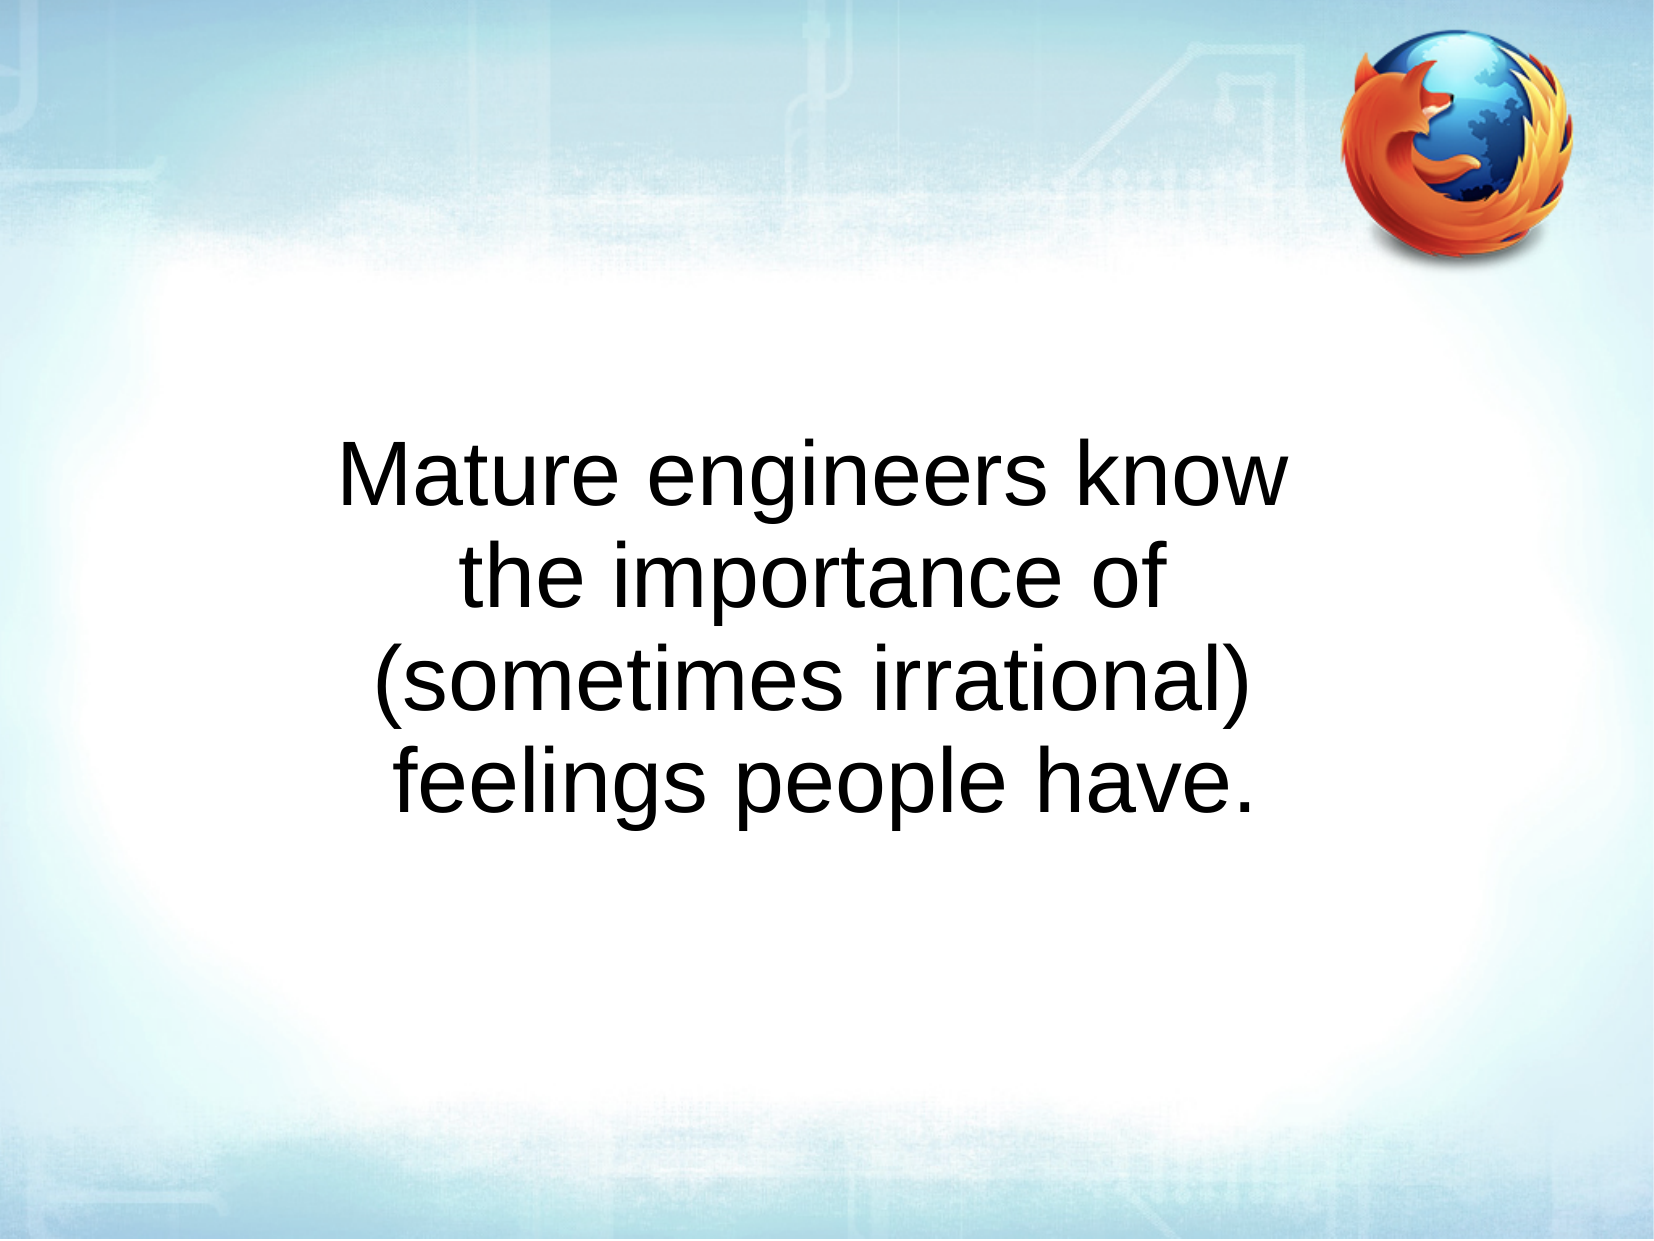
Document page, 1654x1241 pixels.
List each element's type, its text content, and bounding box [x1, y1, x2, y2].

title Mature engineers know the importance of (sometimes irrational) feelings people have. [57, 423, 1595, 833]
picture [0, 0, 1654, 1239]
